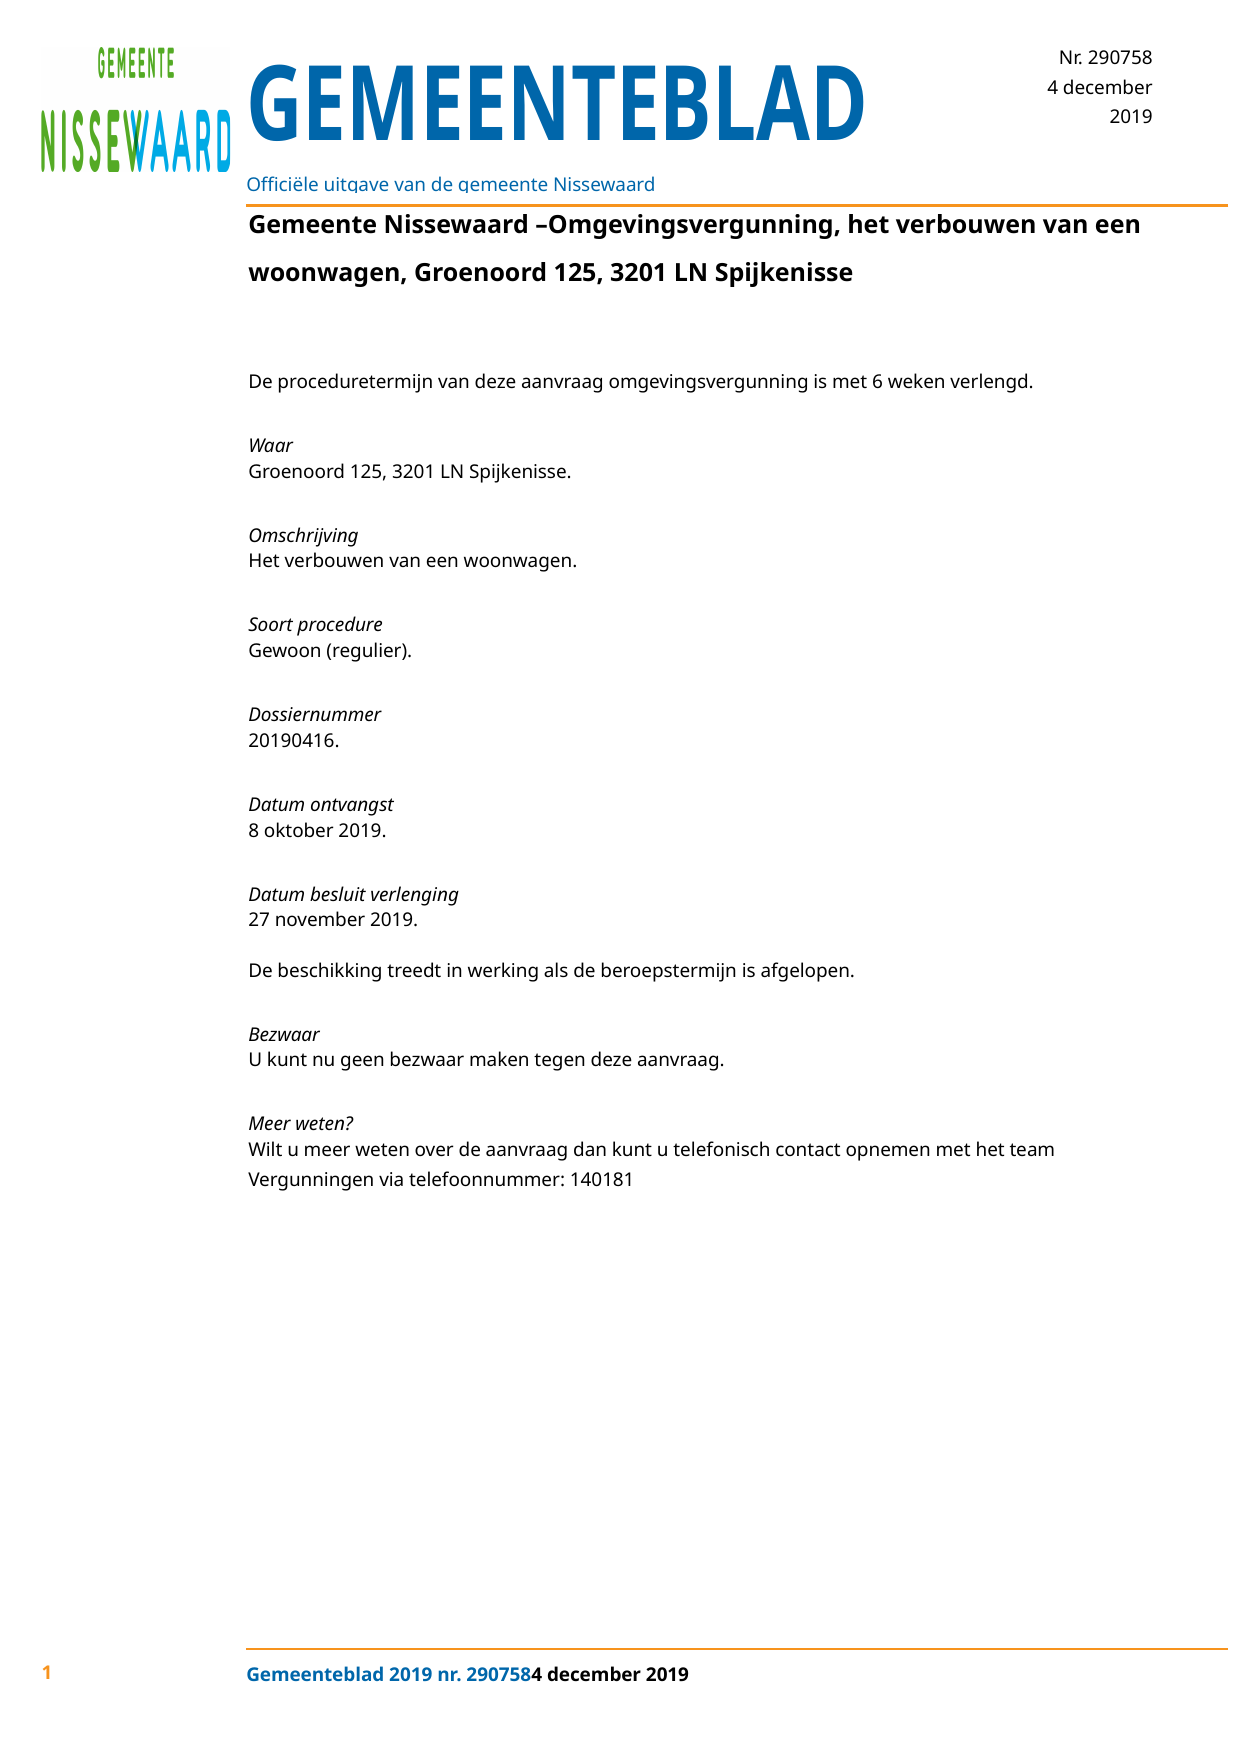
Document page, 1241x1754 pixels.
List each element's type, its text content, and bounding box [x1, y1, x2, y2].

text Meer weten? [248, 1111, 1152, 1136]
text De proceduretermijn van deze aanvraag omgevingsvergunning is met 6 weken verlengd. [248, 368, 1152, 394]
picture [154, 157, 165, 172]
text Datum besluit verlenging [248, 881, 1152, 906]
picture [222, 122, 227, 160]
text U kunt nu geen bezwaar maken tegen deze aanvraag. [248, 1047, 1152, 1072]
picture [176, 157, 187, 172]
text 8 oktober 2019. [248, 817, 1152, 842]
text Gewoon (regulier). [248, 637, 1152, 663]
text Dossiernummer [248, 701, 1152, 727]
text Omschrijving [248, 522, 1152, 548]
text De beschikking treedt in werking als de beroepstermijn is afgelopen. [248, 957, 1152, 983]
text 27 november 2019. [248, 906, 1152, 932]
picture [201, 122, 206, 138]
text Waar [248, 432, 1152, 458]
text Groenoord 125, 3201 LN Spijkenisse. [248, 458, 1152, 484]
picture [41, 47, 231, 172]
text Het verbouwen van een woonwagen. [248, 548, 1152, 573]
picture [200, 151, 206, 172]
text 20190416. [248, 727, 1152, 753]
text Wilt u meer weten over de aanvraag dan kunt u telefonisch contact opnemen met het team Vergunningen via telefoonnummer: 140181 [248, 1136, 1152, 1192]
text Bezwaar [248, 1021, 1152, 1047]
text Soort procedure [248, 612, 1152, 637]
text Datum ontvangst [248, 791, 1152, 817]
text Gemeente Nissewaard –Omgevingsvergunning, het verbouwen van een woonwagen, Groenoord 125, 3201 LN Spijkenisse [248, 207, 1152, 288]
